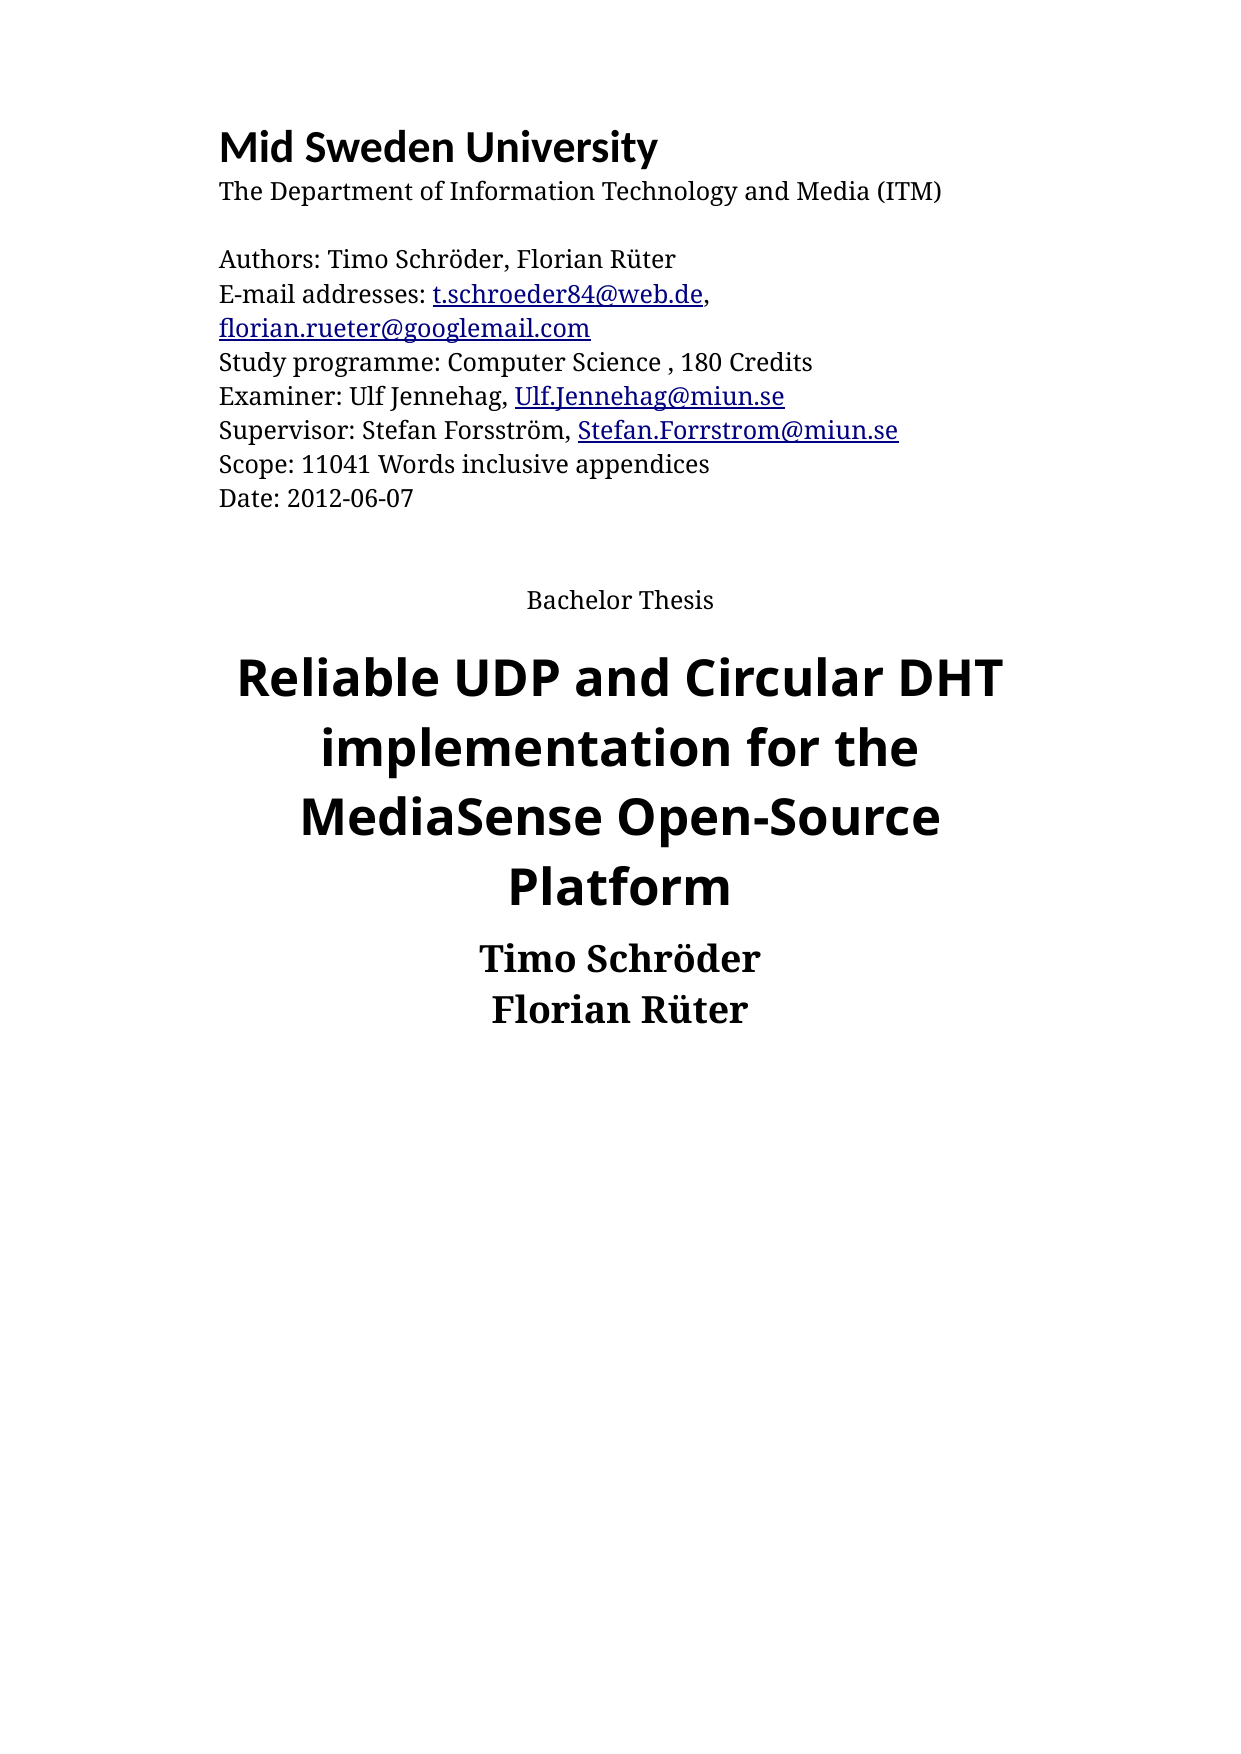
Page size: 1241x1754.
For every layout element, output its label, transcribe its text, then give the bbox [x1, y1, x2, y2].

text Supervisor: Stefan Forsström, Stefan.Forrstrom@miun.se [218, 412, 1022, 447]
text Study programme: Computer Science , 180 Credits [218, 344, 1022, 378]
text E-mail addresses: t.schroeder84@web.de, florian.rueter@googlemail.com [218, 276, 1022, 344]
text Florian Rüter [218, 983, 1022, 1034]
text Bachelor Thesis [218, 583, 1022, 617]
text Timo Schröder [218, 932, 1022, 983]
title Reliable UDP and Circular DHT implementation for the MediaSense Open-Source Platform [218, 642, 1022, 920]
text The Department of Information Technology and Media (ITM) [218, 174, 1022, 208]
text Authors: Timo Schröder, Florian Rüter [218, 242, 1022, 276]
subtitle Mid Sweden University [218, 118, 1022, 174]
text Scope: 11041 Words inclusive appendices [218, 447, 1022, 481]
text Examiner: Ulf Jennehag, Ulf.Jennehag@miun.se [218, 378, 1022, 412]
text Date: 2012-06-07 [218, 481, 1022, 515]
